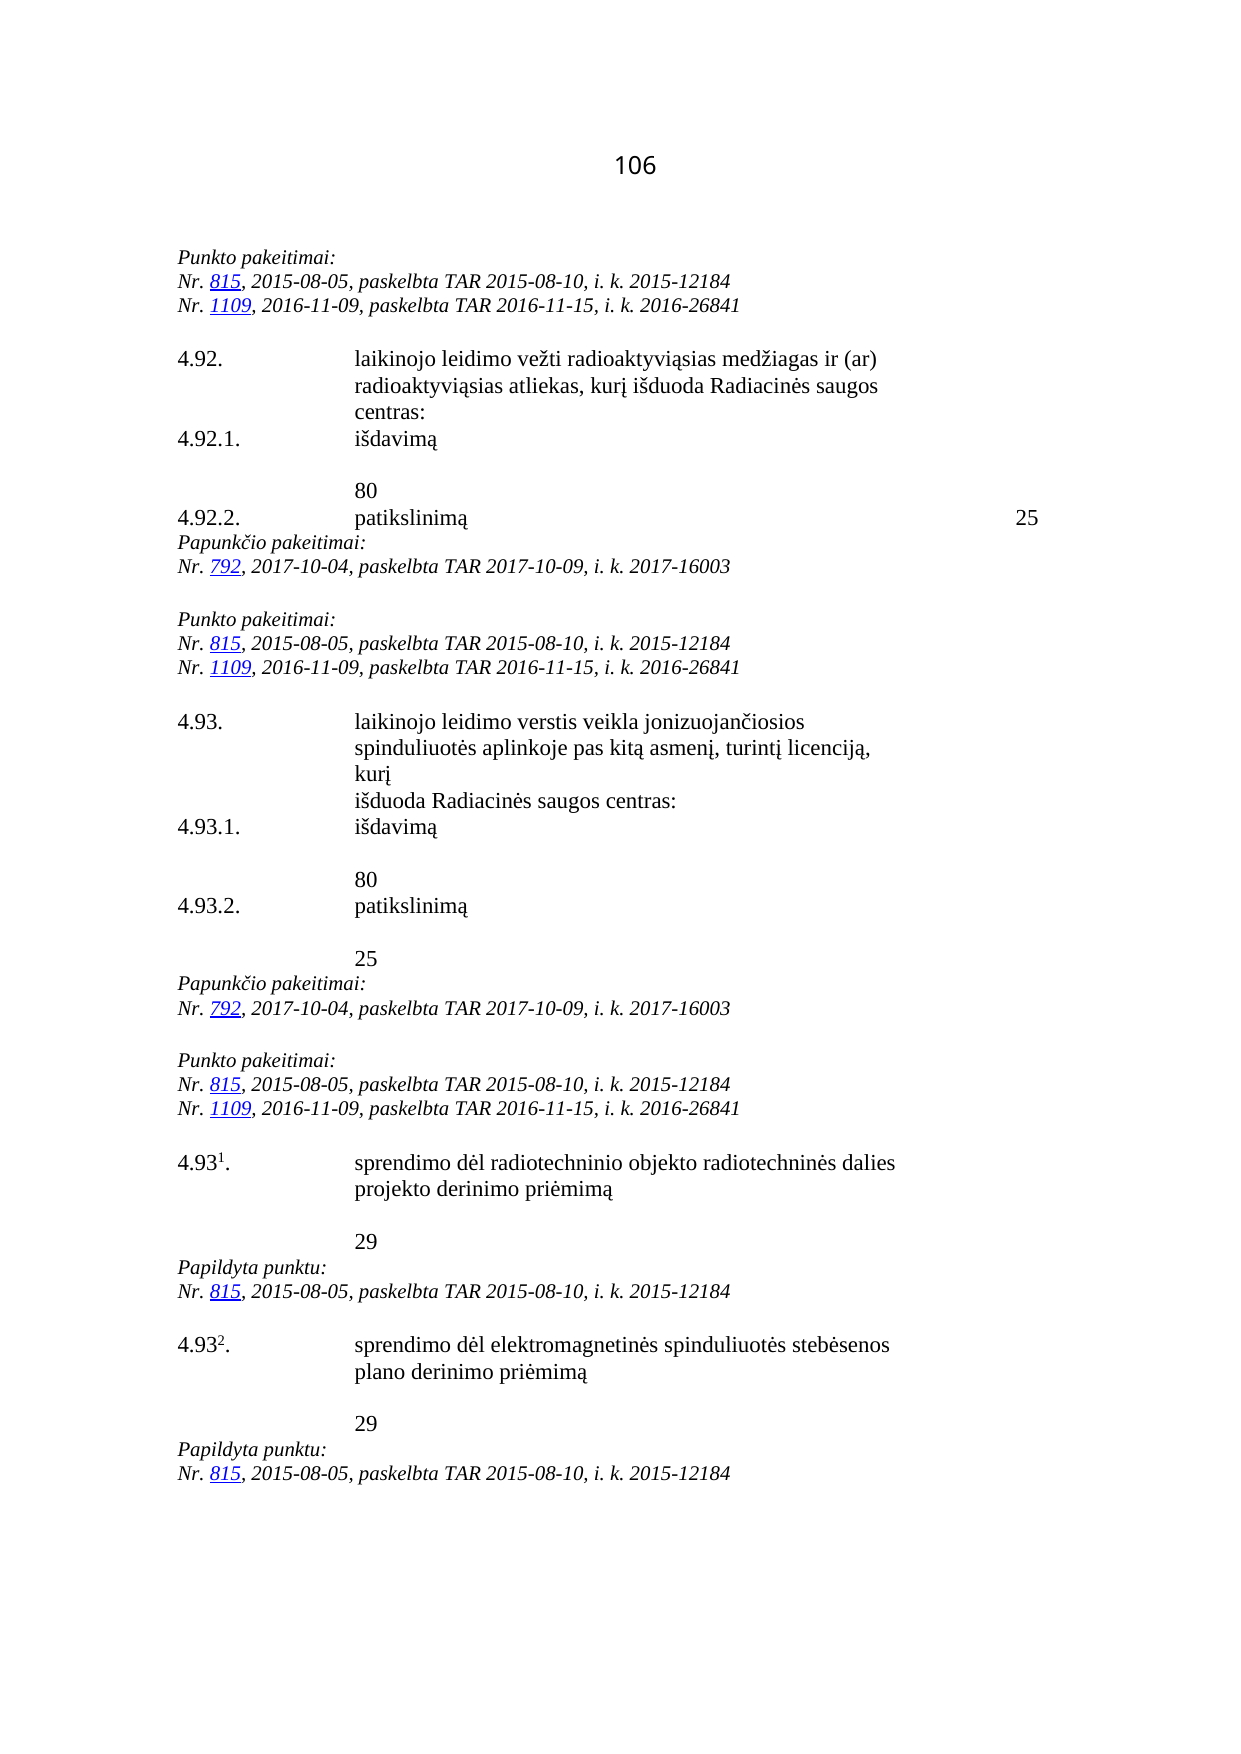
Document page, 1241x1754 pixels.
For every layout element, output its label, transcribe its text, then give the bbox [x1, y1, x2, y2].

text 4.93. laikinojo leidimo verstis veikla jonizuojančiosios [177, 708, 886, 734]
text plano derinimo priėmimą 29 [354, 1358, 945, 1437]
text 4.92.1. išdavimą 80 [177, 424, 892, 504]
text išduoda Radiacinės saugos centras: [354, 787, 886, 813]
text Punkto pakeitimai: [177, 607, 1093, 631]
text spinduliuotės aplinkoje pas kitą asmenį, turintį licenciją, kurį [354, 734, 886, 787]
text 4.93.1. išdavimą 80 [177, 813, 886, 892]
text centras: [354, 398, 892, 424]
text Nr. 815, 2015-08-05, paskelbta TAR 2015-08-10, i. k. 2015-12184 [177, 1461, 1093, 1485]
text Nr. 815, 2015-08-05, paskelbta TAR 2015-08-10, i. k. 2015-12184 [177, 631, 1093, 655]
text Nr. 815, 2015-08-05, paskelbta TAR 2015-08-10, i. k. 2015-12184 [177, 1279, 1093, 1303]
text 4.92. laikinojo leidimo vežti radioaktyviąsias medžiagas ir (ar) [177, 346, 892, 372]
text 4.932. sprendimo dėl elektromagnetinės spinduliuotės stebėsenos [177, 1331, 945, 1358]
text Nr. 815, 2015-08-05, paskelbta TAR 2015-08-10, i. k. 2015-12184 [177, 1072, 1093, 1096]
text Papunkčio pakeitimai: [177, 530, 1093, 554]
text Papildyta punktu: [177, 1437, 1093, 1461]
text Nr. 1109, 2016-11-09, paskelbta TAR 2016-11-15, i. k. 2016-26841 [177, 293, 1093, 317]
text Nr. 792, 2017-10-04, paskelbta TAR 2017-10-09, i. k. 2017-16003 [177, 554, 1093, 578]
text Nr. 1109, 2016-11-09, paskelbta TAR 2016-11-15, i. k. 2016-26841 [177, 1096, 1093, 1120]
text 4.92.2. patikslinimą 25 [177, 504, 1093, 530]
text Punkto pakeitimai: [177, 244, 1093, 269]
text projekto derinimo priėmimą 29 [354, 1176, 945, 1254]
text radioaktyviąsias atliekas, kurį išduoda Radiacinės saugos [354, 372, 892, 398]
text 4.931. sprendimo dėl radiotechninio objekto radiotechninės dalies [177, 1149, 945, 1176]
text 4.93.2. patikslinimą 25 [177, 892, 945, 971]
text Nr. 792, 2017-10-04, paskelbta TAR 2017-10-09, i. k. 2017-16003 [177, 995, 1093, 1019]
text Nr. 815, 2015-08-05, paskelbta TAR 2015-08-10, i. k. 2015-12184 [177, 269, 1093, 293]
text Papunkčio pakeitimai: [177, 971, 1093, 995]
text Papildyta punktu: [177, 1254, 1093, 1279]
text Punkto pakeitimai: [177, 1048, 1093, 1072]
text Nr. 1109, 2016-11-09, paskelbta TAR 2016-11-15, i. k. 2016-26841 [177, 655, 1093, 679]
